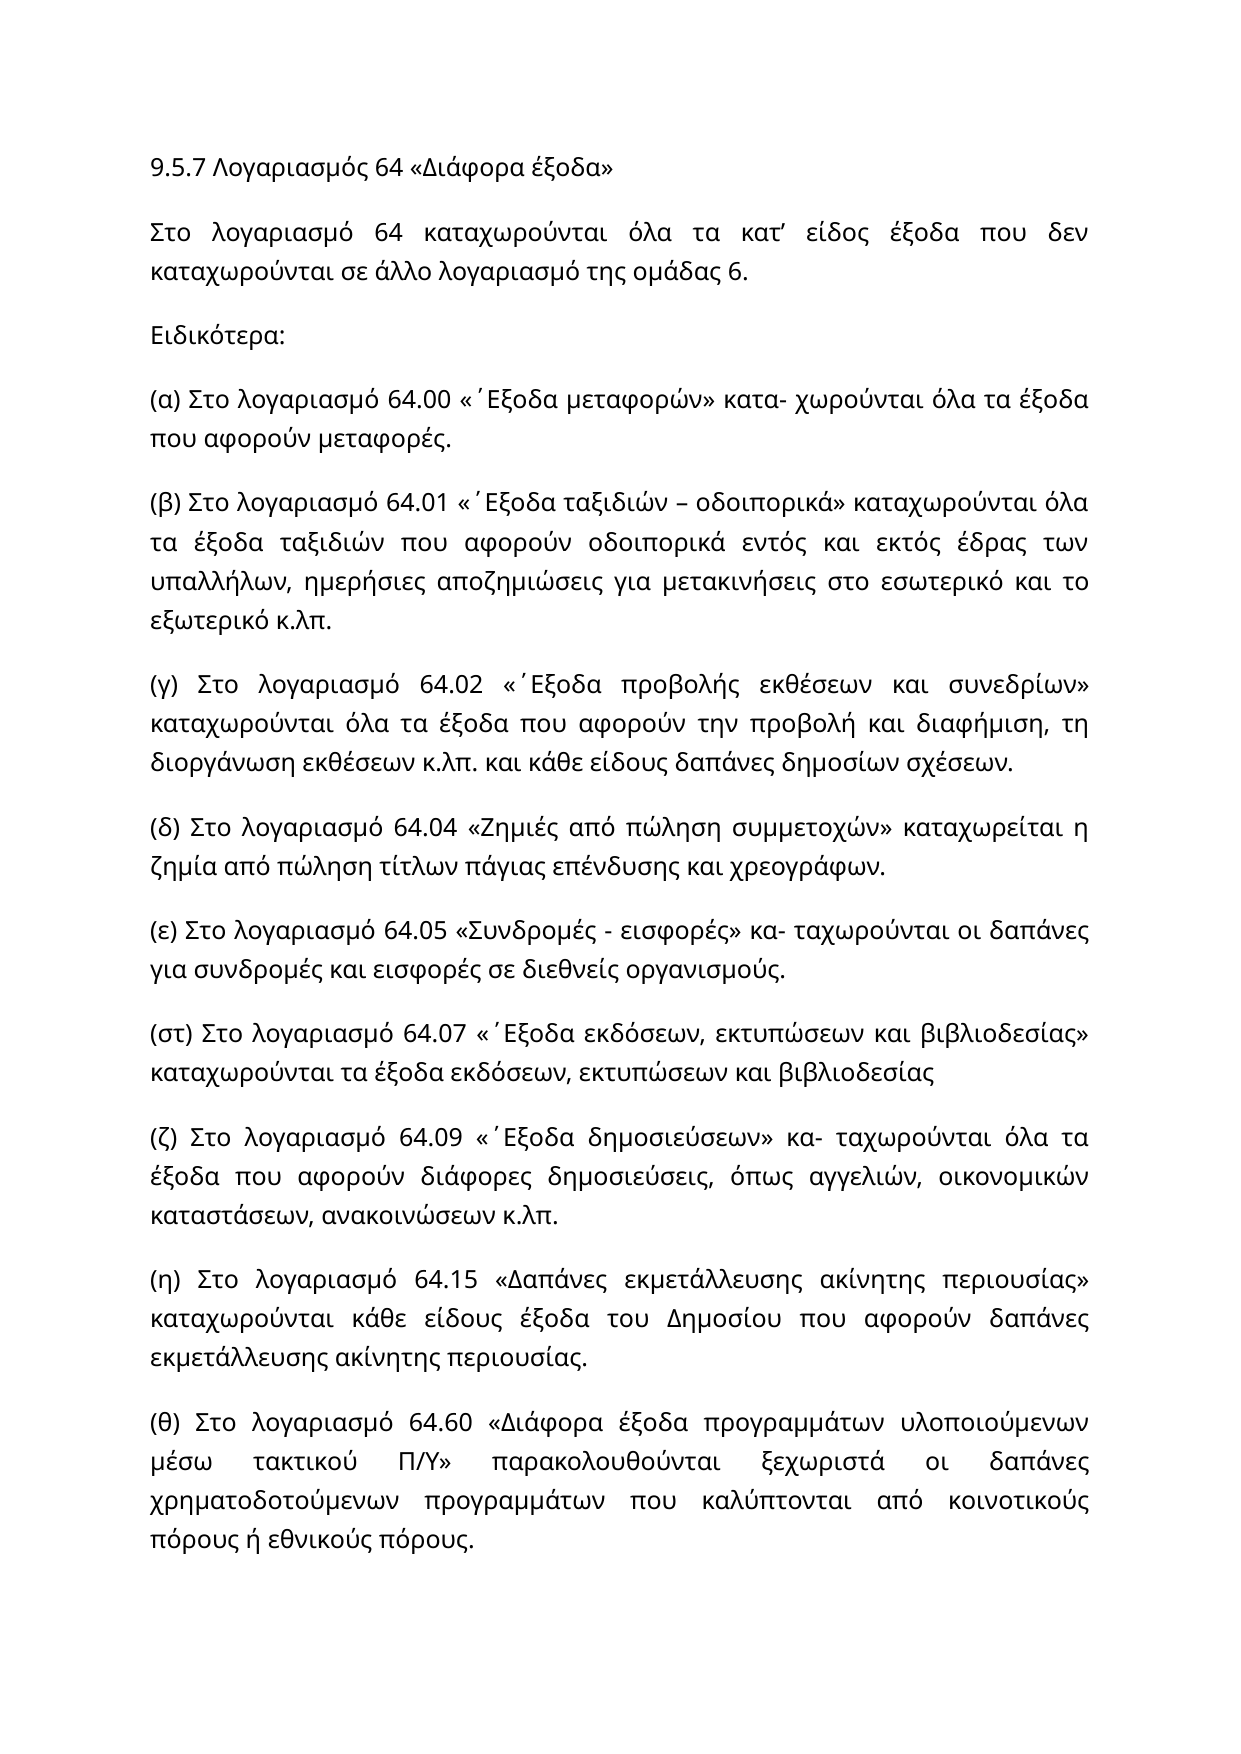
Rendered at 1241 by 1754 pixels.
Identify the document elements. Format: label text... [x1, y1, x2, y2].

text 9.5.7 Λογαριασμός 64 «Διάφορα έξοδα» [150, 150, 1090, 184]
text (α) Στο λογαριασμό 64.00 «΄Εξοδα μεταφορών» κατα- χωρούνται όλα τα έξοδα που αφορούν μεταφορές. [150, 382, 1090, 455]
text (γ) Στο λογαριασμό 64.02 «΄Εξοδα προβολής εκθέσεων και συνεδρίων» καταχωρούνται όλα τα έξοδα που αφορούν την προβολή και διαφήμιση, τη διοργάνωση εκθέσεων κ.λπ. και κάθε είδους δαπάνες δημοσίων σχέσεων. [150, 667, 1090, 779]
text (στ) Στο λογαριασμό 64.07 «΄Εξοδα εκδόσεων, εκτυπώσεων και βιβλιοδεσίας» καταχωρούνται τα έξοδα εκδόσεων, εκτυπώσεων και βιβλιοδεσίας [150, 1016, 1090, 1089]
text Ειδικότερα: [150, 317, 1090, 352]
text (η) Στο λογαριασμό 64.15 «Δαπάνες εκμετάλλευσης ακίνητης περιουσίας» καταχωρούνται κάθε είδους έξοδα του Δημοσίου που αφορούν δαπάνες εκμετάλλευσης ακίνητης περιουσίας. [150, 1262, 1090, 1374]
text (δ) Στο λογαριασμό 64.04 «Ζημιές από πώληση συμμετοχών» καταχωρείται η ζημία από πώληση τίτλων πάγιας επένδυσης και χρεογράφων. [150, 809, 1090, 882]
text (ζ) Στο λογαριασμό 64.09 «΄Εξοδα δημοσιεύσεων» κα- ταχωρούνται όλα τα έξοδα που αφορούν διάφορες δημοσιεύσεις, όπως αγγελιών, οικονομικών καταστάσεων, ανακοινώσεων κ.λπ. [150, 1119, 1090, 1232]
text Στο λογαριασμό 64 καταχωρούνται όλα τα κατ’ είδος έξοδα που δεν καταχωρούνται σε άλλο λογαριασμό της ομάδας 6. [150, 214, 1090, 287]
text (β) Στο λογαριασμό 64.01 «΄Εξοδα ταξιδιών – οδοιπορικά» καταχωρούνται όλα τα έξοδα ταξιδιών που αφορούν οδοιπορικά εντός και εκτός έδρας των υπαλλήλων, ημερήσιες αποζημιώσεις για μετακινήσεις στο εσωτερικό και το εξωτερικό κ.λπ. [150, 485, 1090, 637]
text (ε) Στο λογαριασμό 64.05 «Συνδρομές - εισφορές» κα- ταχωρούνται οι δαπάνες για συνδρομές και εισφορές σε διεθνείς οργανισμούς. [150, 912, 1090, 986]
text (θ) Στο λογαριασμό 64.60 «Διάφορα έξοδα προγραμμάτων υλοποιούμενων μέσω τακτικού Π/Υ» παρακολουθούνται ξεχωριστά οι δαπάνες χρηματοδοτούμενων προγραμμάτων που καλύπτονται από κοινοτικούς πόρους ή εθνικούς πόρους. [150, 1404, 1090, 1556]
